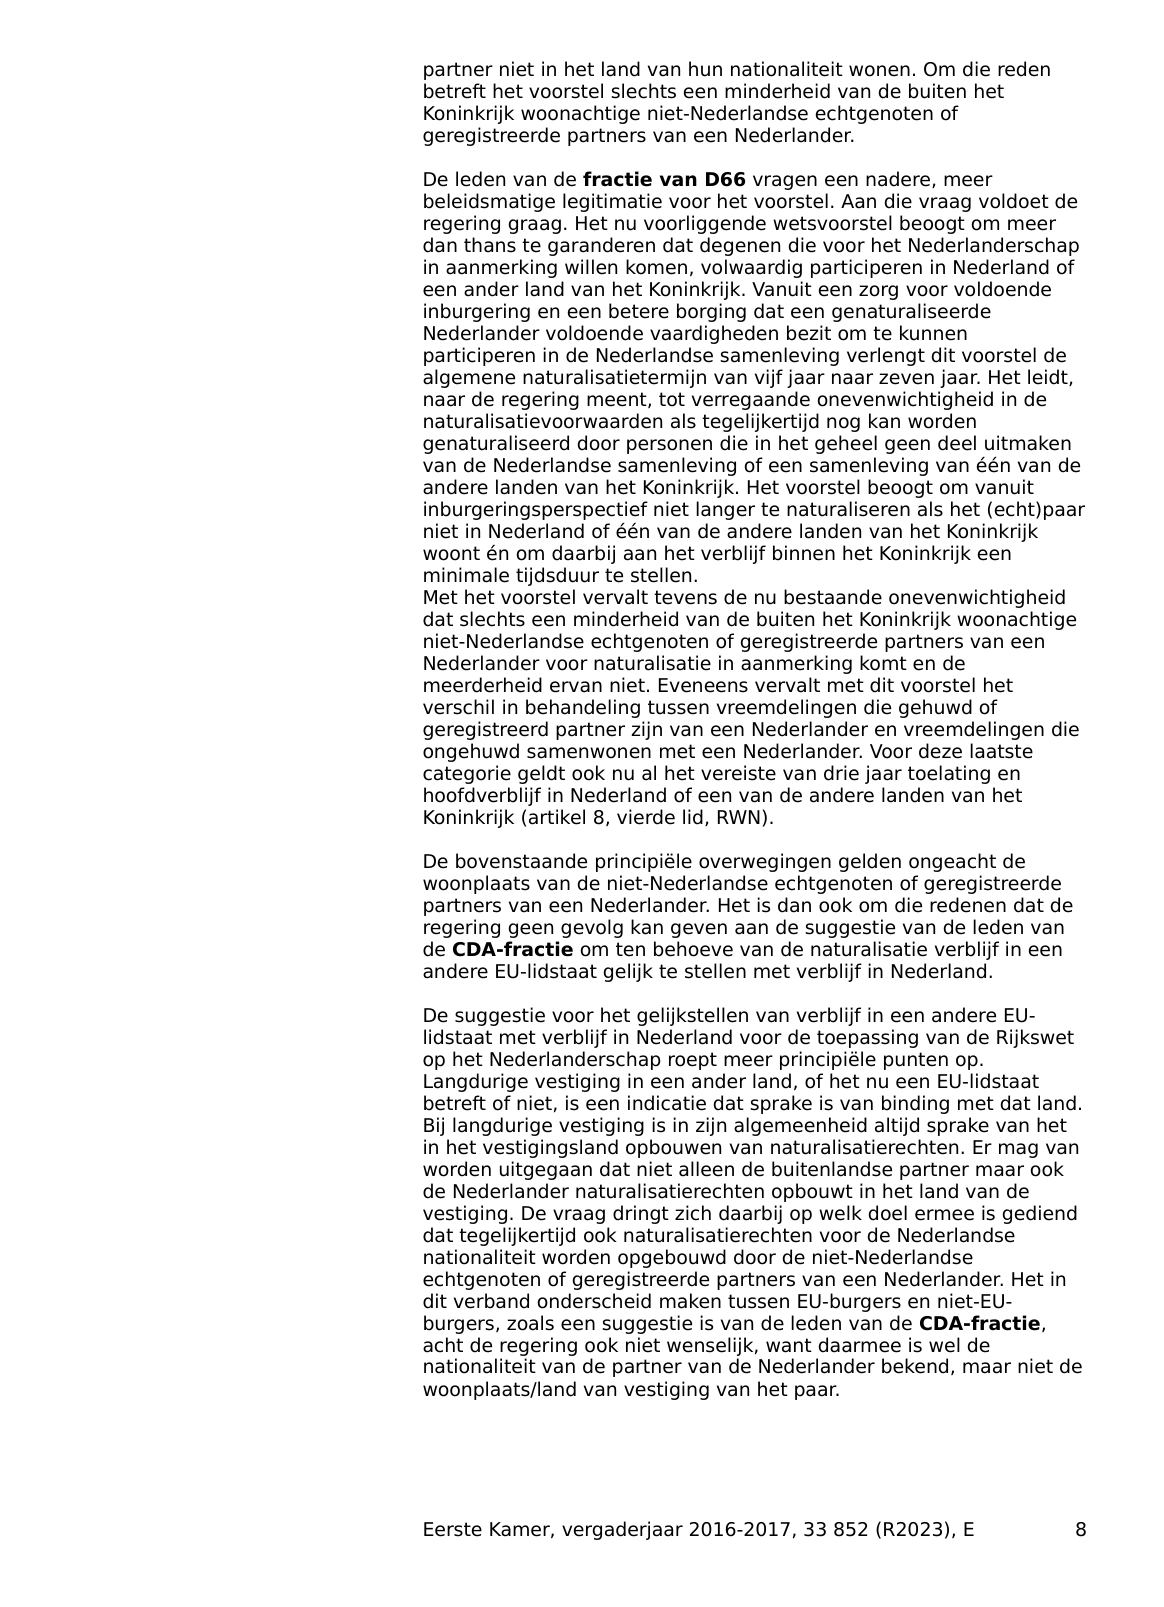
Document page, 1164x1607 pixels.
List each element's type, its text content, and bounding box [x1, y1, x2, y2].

text partner niet in het land van hun nationaliteit wonen. Om die reden betreft het voorstel slechts een minderheid van de buiten het Koninkrijk woonachtige niet-Nederlandse echtgenoten of geregistreerde partners van een Nederlander. [422, 59, 1087, 147]
text Met het voorstel vervalt tevens de nu bestaande onevenwichtigheid dat slechts een minderheid van de buiten het Koninkrijk woonachtige niet-Nederlandse echtgenoten of geregistreerde partners van een Nederlander voor naturalisatie in aanmerking komt en de meerderheid ervan niet. Eveneens vervalt met dit voorstel het verschil in behandeling tussen vreemdelingen die gehuwd of geregistreerd partner zijn van een Nederlander en vreemdelingen die ongehuwd samenwonen met een Nederlander. Voor deze laatste categorie geldt ook nu al het vereiste van drie jaar toelating en hoofdverblijf in Nederland of een van de andere landen van het Koninkrijk (artikel 8, vierde lid, RWN). [422, 587, 1087, 828]
text De bovenstaande principiële overwegingen gelden ongeacht de woonplaats van de niet-Nederlandse echtgenoten of geregistreerde partners van een Nederlander. Het is dan ook om die redenen dat de regering geen gevolg kan geven aan de suggestie van de leden van de CDA-fractie om ten behoeve van de naturalisatie verblijf in een andere EU-lidstaat gelijk te stellen met verblijf in Nederland. [422, 851, 1087, 983]
text De suggestie voor het gelijkstellen van verblijf in een andere EU-lidstaat met verblijf in Nederland voor de toepassing van de Rijkswet op het Nederlanderschap roept meer principiële punten op. Langdurige vestiging in een ander land, of het nu een EU-lidstaat betreft of niet, is een indicatie dat sprake is van binding met dat land. Bij langdurige vestiging is in zijn algemeenheid altijd sprake van het in het vestigingsland opbouwen van naturalisatierechten. Er mag van worden uitgegaan dat niet alleen de buitenlandse partner maar ook de Nederlander naturalisatierechten opbouwt in het land van de vestiging. De vraag dringt zich daarbij op welk doel ermee is gediend dat tegelijkertijd ook naturalisatierechten voor de Nederlandse nationaliteit worden opgebouwd door de niet-Nederlandse echtgenoten of geregistreerde partners van een Nederlander. Het in dit verband onderscheid maken tussen EU-burgers en niet-EU-burgers, zoals een suggestie is van de leden van de CDA-fractie, acht de regering ook niet wenselijk, want daarmee is wel de nationaliteit van de partner van de Nederlander bekend, maar niet de woonplaats/land van vestiging van het paar. [422, 1005, 1087, 1400]
text De leden van de fractie van D66 vragen een nadere, meer beleidsmatige legitimatie voor het voorstel. Aan die vraag voldoet de regering graag. Het nu voorliggende wetsvoorstel beoogt om meer dan thans te garanderen dat degenen die voor het Nederlanderschap in aanmerking willen komen, volwaardig participeren in Nederland of een ander land van het Koninkrijk. Vanuit een zorg voor voldoende inburgering en een betere borging dat een genaturaliseerde Nederlander voldoende vaardigheden bezit om te kunnen participeren in de Nederlandse samenleving verlengt dit voorstel de algemene naturalisatietermijn van vijf jaar naar zeven jaar. Het leidt, naar de regering meent, tot verregaande onevenwichtigheid in de naturalisatievoorwaarden als tegelijkertijd nog kan worden genaturaliseerd door personen die in het geheel geen deel uitmaken van de Nederlandse samenleving of een samenleving van één van de andere landen van het Koninkrijk. Het voorstel beoogt om vanuit inburgeringsperspectief niet langer te naturaliseren als het (echt)paar niet in Nederland of één van de andere landen van het Koninkrijk woont én om daarbij aan het verblijf binnen het Koninkrijk een minimale tijdsduur te stellen. [422, 169, 1087, 587]
